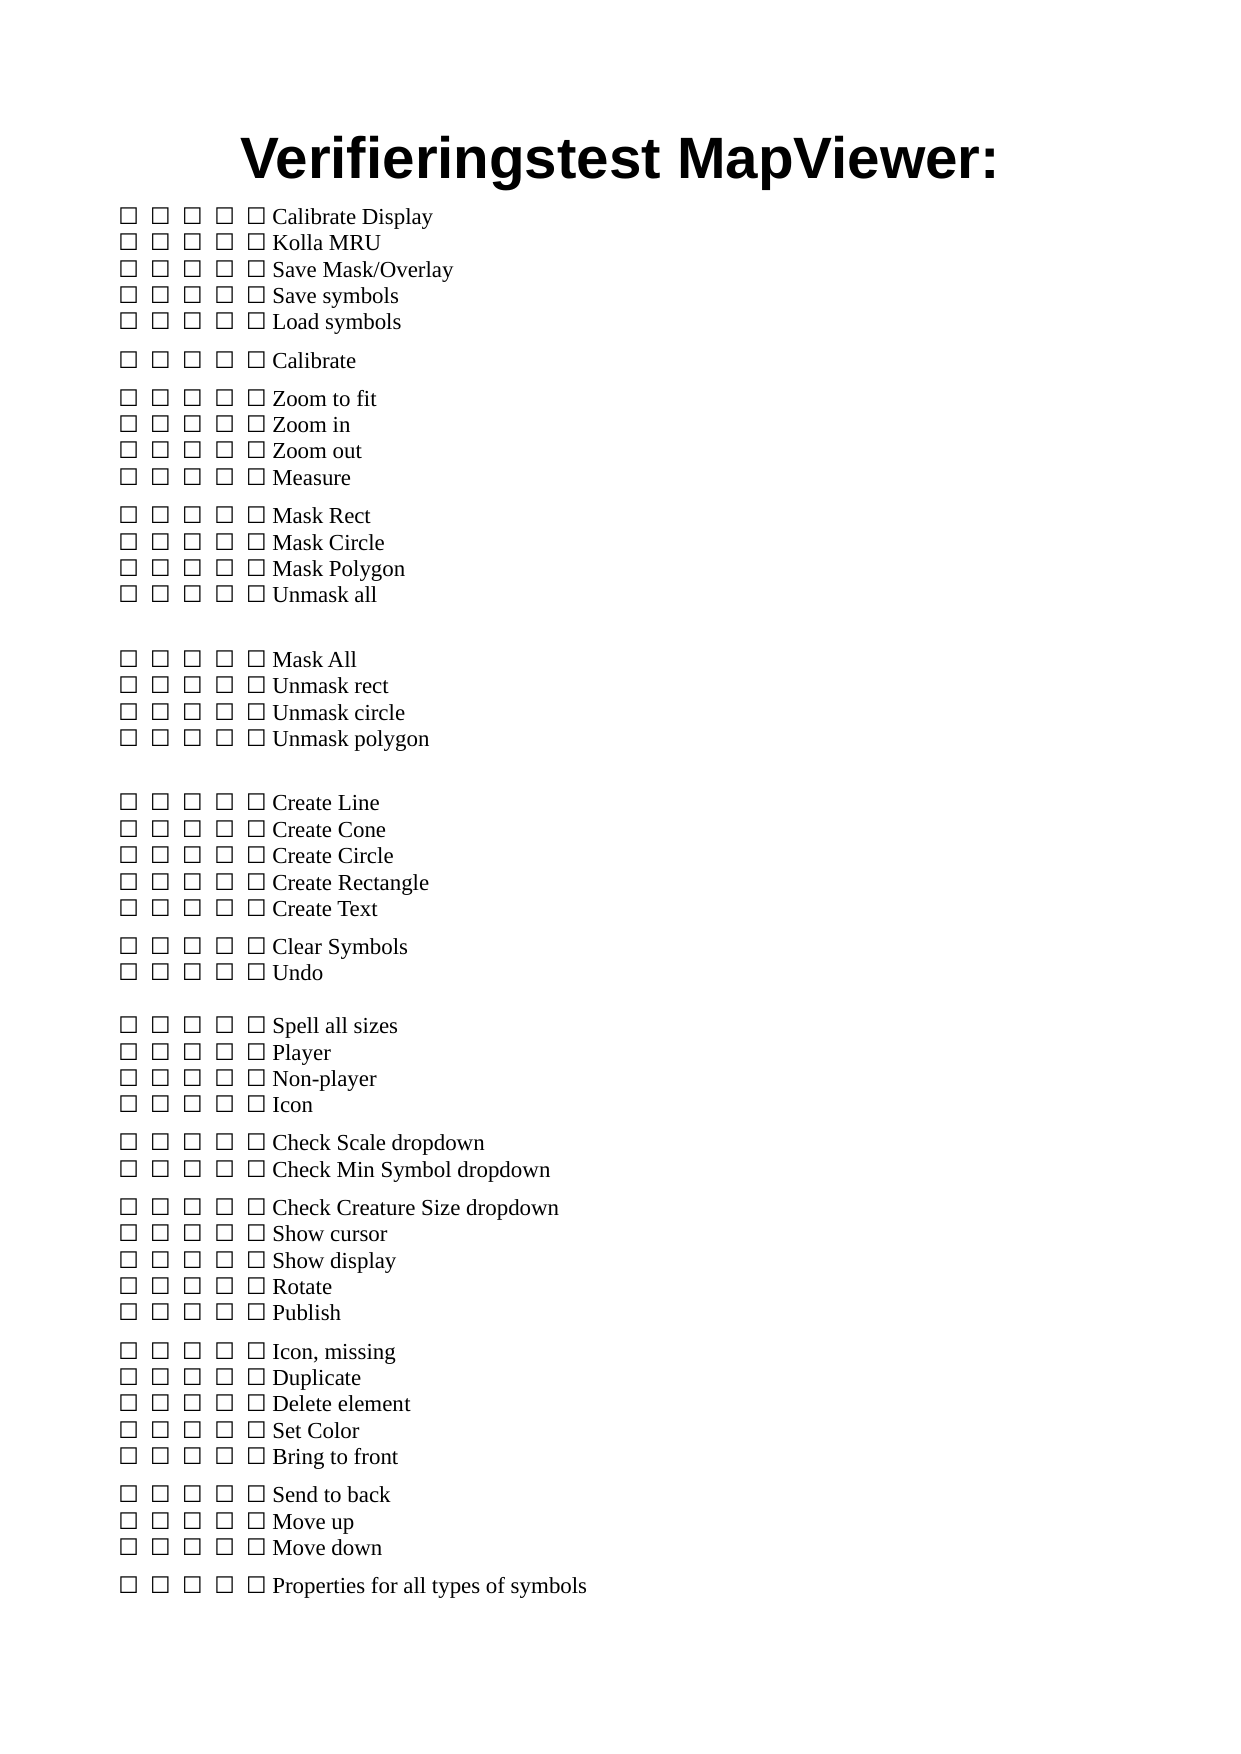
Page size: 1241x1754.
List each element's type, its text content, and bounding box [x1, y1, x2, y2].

text ☐ ☐ ☐ ☐ ☐ Calibrate Display ☐ ☐ ☐ ☐ ☐ Kolla MRU ☐ ☐ ☐ ☐ ☐ Save Mask/Overlay ☐ ☐ ☐ ☐ ☐ Save symbols ☐ ☐ ☐ ☐ ☐ Load symbols [118, 203, 1122, 335]
text ☐ ☐ ☐ ☐ ☐ Icon, missing ☐ ☐ ☐ ☐ ☐ Duplicate ☐ ☐ ☐ ☐ ☐ Delete element ☐ ☐ ☐ ☐ ☐ Set Color ☐ ☐ ☐ ☐ ☐ Bring to front [118, 1338, 1122, 1469]
text ☐ ☐ ☐ ☐ ☐ Create Line ☐ ☐ ☐ ☐ ☐ Create Cone ☐ ☐ ☐ ☐ ☐ Create Circle ☐ ☐ ☐ ☐ ☐ Create Rectangle ☐ ☐ ☐ ☐ ☐ Create Text [118, 789, 1122, 921]
text ☐ ☐ ☐ ☐ ☐ Mask Rect ☐ ☐ ☐ ☐ ☐ Mask Circle ☐ ☐ ☐ ☐ ☐ Mask Polygon ☐ ☐ ☐ ☐ ☐ Unmask all [118, 502, 1122, 634]
text ☐ ☐ ☐ ☐ ☐ Mask All ☐ ☐ ☐ ☐ ☐ Unmask rect ☐ ☐ ☐ ☐ ☐ Unmask circle ☐ ☐ ☐ ☐ ☐ Unmask polygon [118, 646, 1122, 778]
text ☐ ☐ ☐ ☐ ☐ Properties for all types of symbols [118, 1572, 1122, 1599]
text ☐ ☐ ☐ ☐ ☐ Zoom to fit ☐ ☐ ☐ ☐ ☐ Zoom in ☐ ☐ ☐ ☐ ☐ Zoom out ☐ ☐ ☐ ☐ ☐ Measure [118, 385, 1122, 490]
text ☐ ☐ ☐ ☐ ☐ Calibrate [118, 347, 1122, 373]
text ☐ ☐ ☐ ☐ ☐ Check Creature Size dropdown ☐ ☐ ☐ ☐ ☐ Show cursor ☐ ☐ ☐ ☐ ☐ Show display ☐ ☐ ☐ ☐ ☐ Rotate ☐ ☐ ☐ ☐ ☐ Publish [118, 1194, 1122, 1326]
title Verifieringstest MapViewer: [118, 124, 1122, 191]
text ☐ ☐ ☐ ☐ ☐ Check Scale dropdown ☐ ☐ ☐ ☐ ☐ Check Min Symbol dropdown [118, 1129, 1122, 1182]
text ☐ ☐ ☐ ☐ ☐ Send to back ☐ ☐ ☐ ☐ ☐ Move up ☐ ☐ ☐ ☐ ☐ Move down [118, 1481, 1122, 1560]
text ☐ ☐ ☐ ☐ ☐ Clear Symbols ☐ ☐ ☐ ☐ ☐ Undo ☐ ☐ ☐ ☐ ☐ Spell all sizes ☐ ☐ ☐ ☐ ☐ Player ☐ ☐ ☐ ☐ ☐ Non-player ☐ ☐ ☐ ☐ ☐ Icon [118, 933, 1122, 1118]
